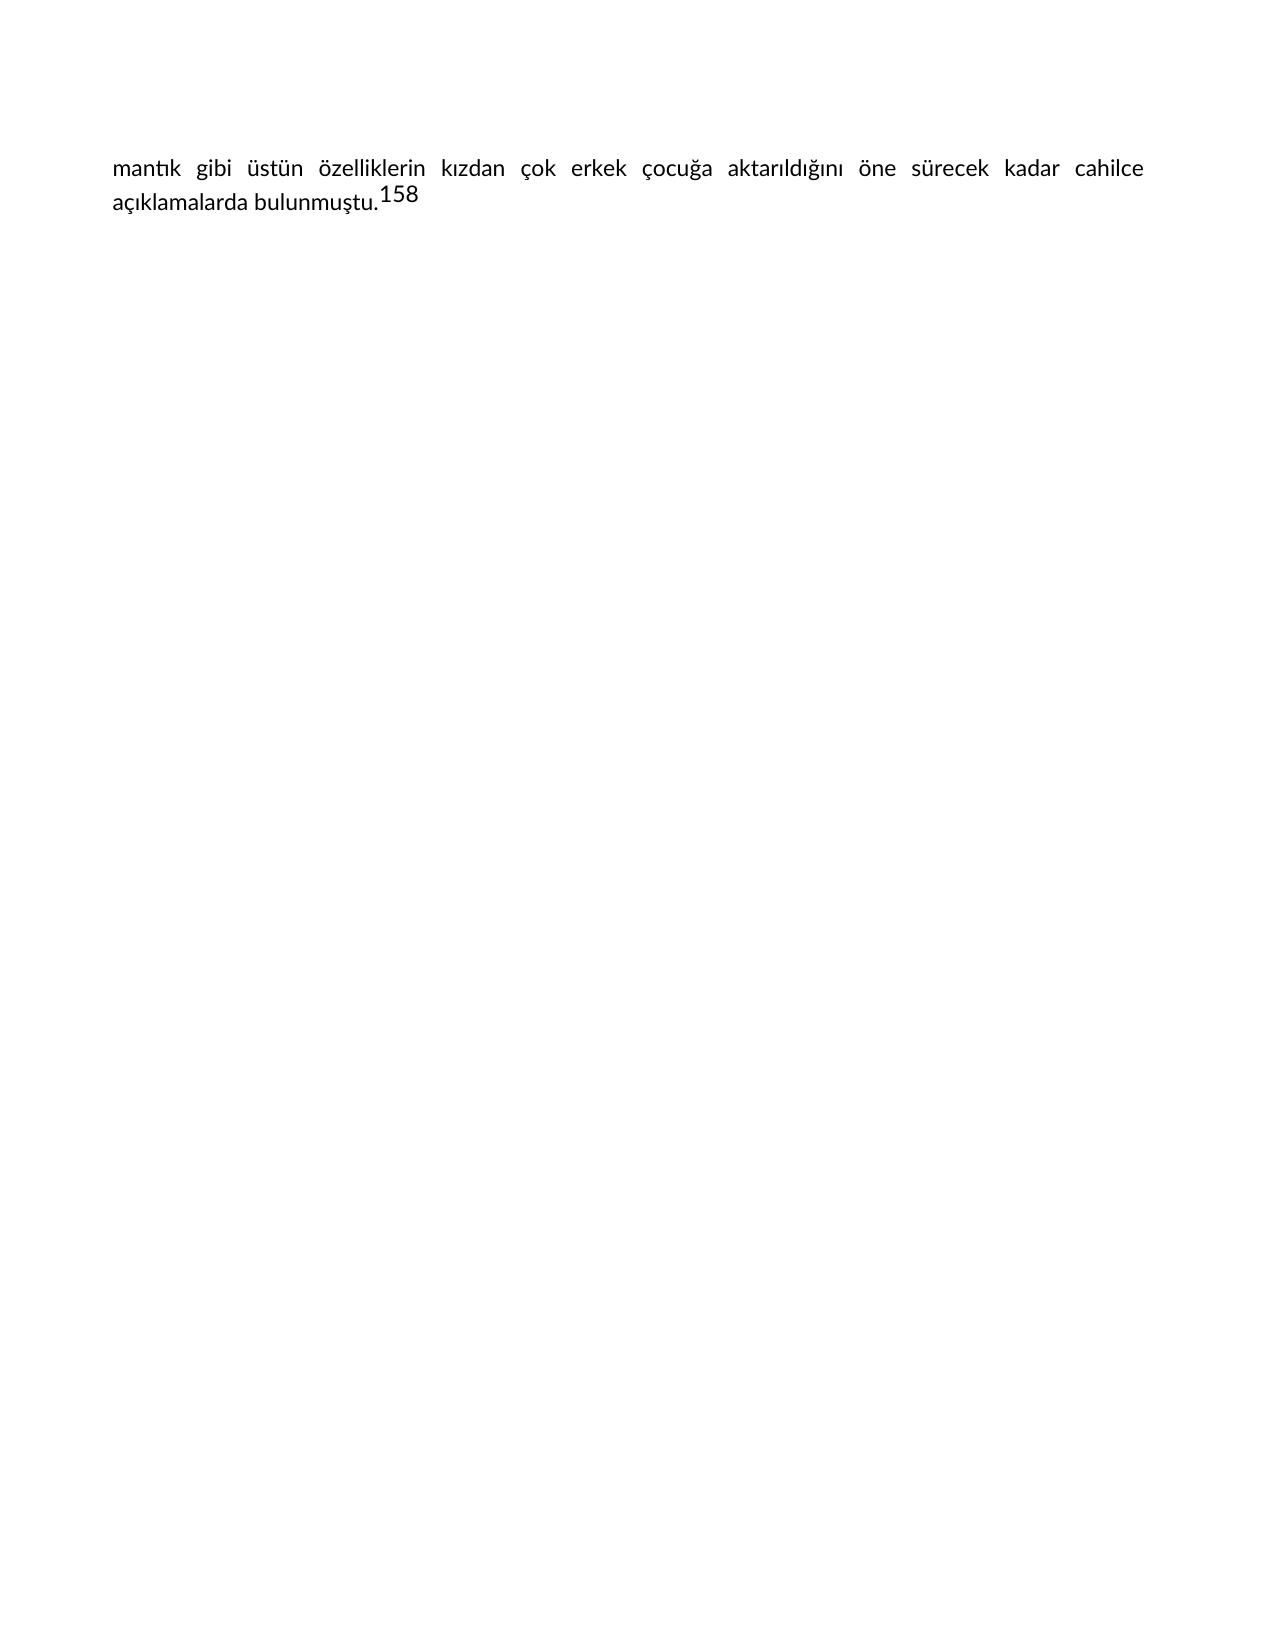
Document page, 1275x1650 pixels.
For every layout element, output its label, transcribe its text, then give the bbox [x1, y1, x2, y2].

text mantık gibi üstün özelliklerin kızdan çok erkek çocuğa aktarıldığını öne sürecek kadar cahilce açıklamalarda bulunmuştu.158 [112, 150, 1145, 217]
